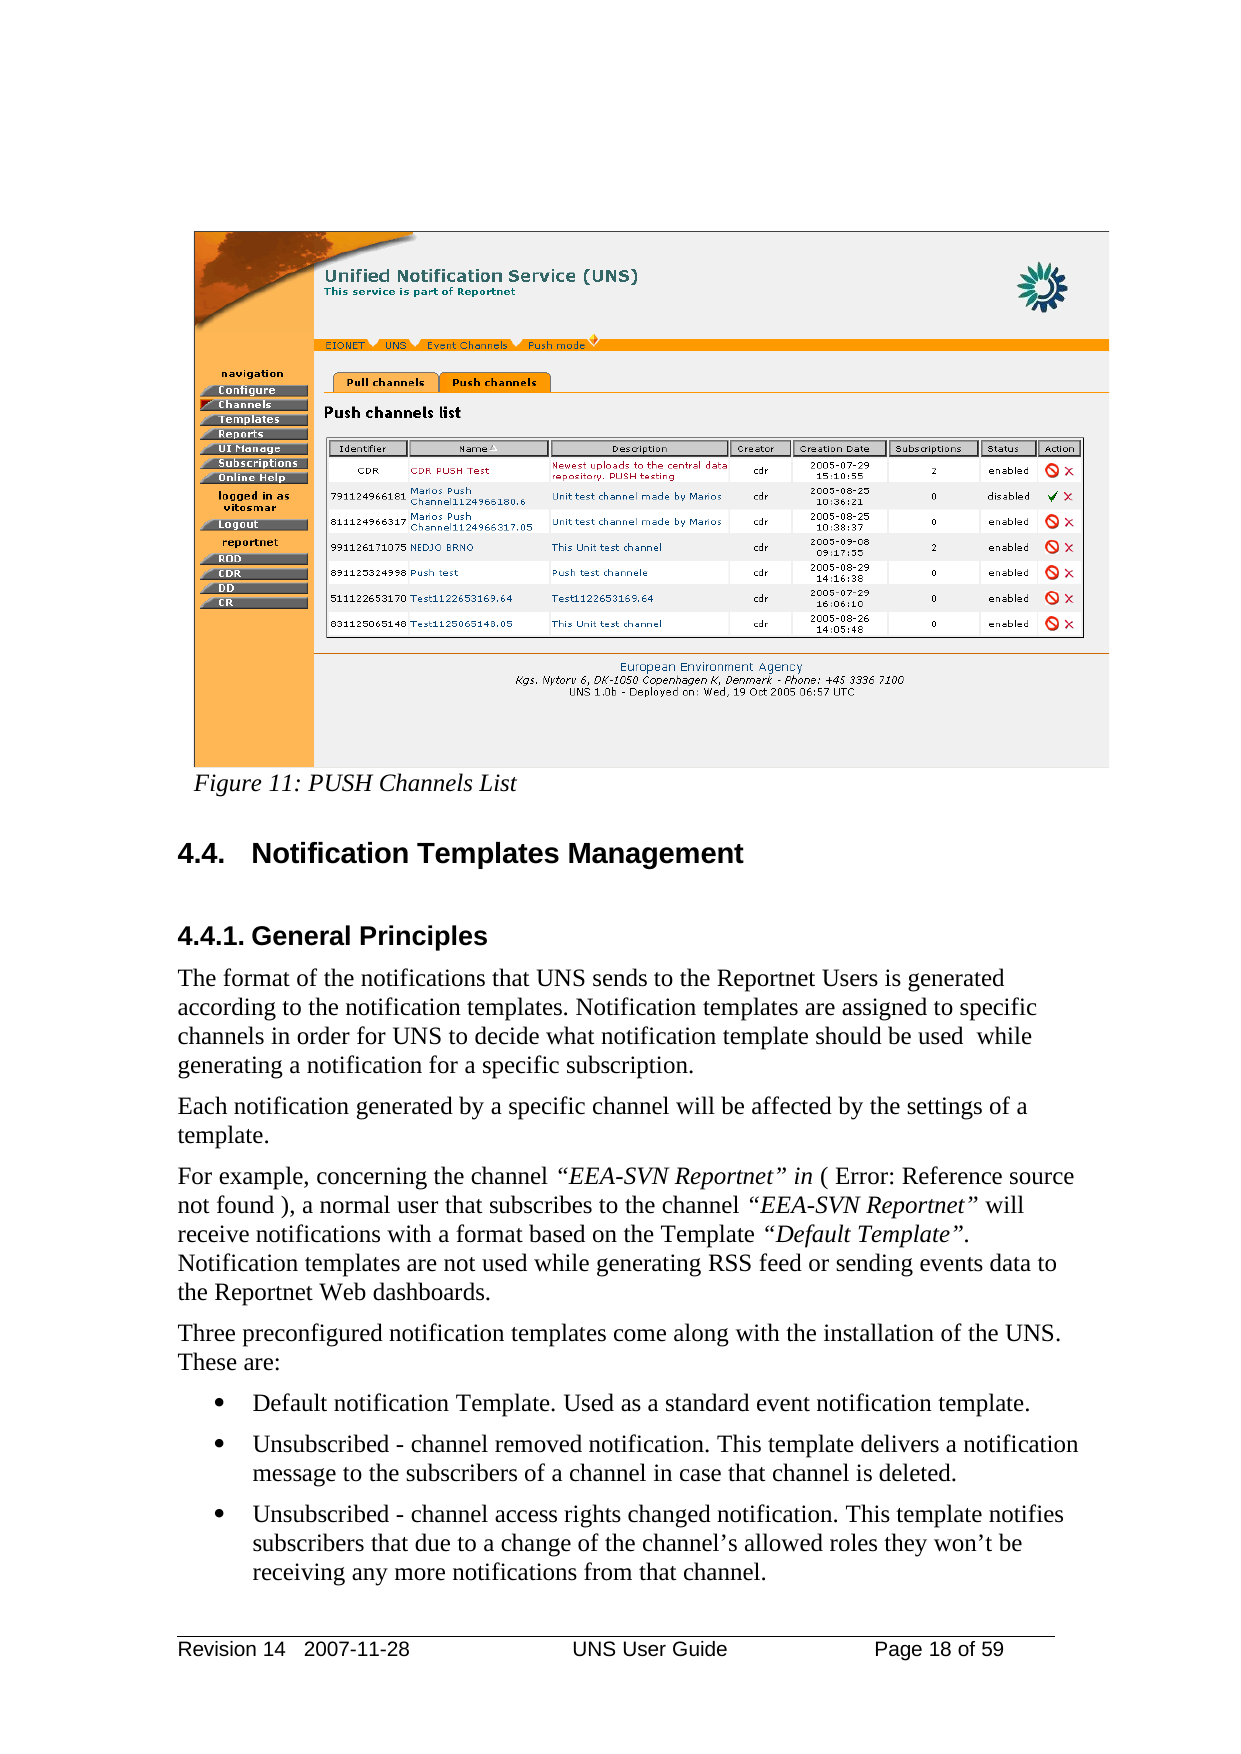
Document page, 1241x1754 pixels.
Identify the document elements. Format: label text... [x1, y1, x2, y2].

subtitle Notification Templates Management [177, 836, 1092, 870]
list Unsubscribed - channel removed notification. This template delivers a notification message to the subscribers of a channel in case that channel is deleted. [215, 1429, 1092, 1487]
list Unsubscribed - channel access rights changed notification. This template notifies subscribers that due to a change of the channel’s allowed roles they won’t be receiving any more notifications from that channel. [215, 1499, 1092, 1586]
text Three preconfigured notification templates come along with the installation of the UNS. These are: [177, 1318, 1092, 1376]
subtitle General Principles [177, 919, 1092, 951]
list Default notification Template. Used as a standard event notification template. [215, 1388, 1092, 1417]
text The format of the notifications that UNS sends to the Reportnet Users is generated according to the notification templates. Notification templates are assigned to specific channels in order for UNS to decide what notification template should be used while generating a notification for a specific subscription. [177, 963, 1092, 1079]
text Each notification generated by a specific channel will be affected by the settings of a template. [177, 1091, 1092, 1149]
text For example, concerning the channel “EEA-SVN Reportnet” in ( ), a normal user that subscribes to the channel “EEA-SVN Reportnet” will receive notifications with a format based on the Template “Default Template”. Notification templates are not used while generating RSS feed or sending events data to the Reportnet Web dashboards. [177, 1161, 1092, 1306]
picture [193, 231, 1110, 768]
text Figure 11: PUSH Channels List [194, 768, 1163, 797]
